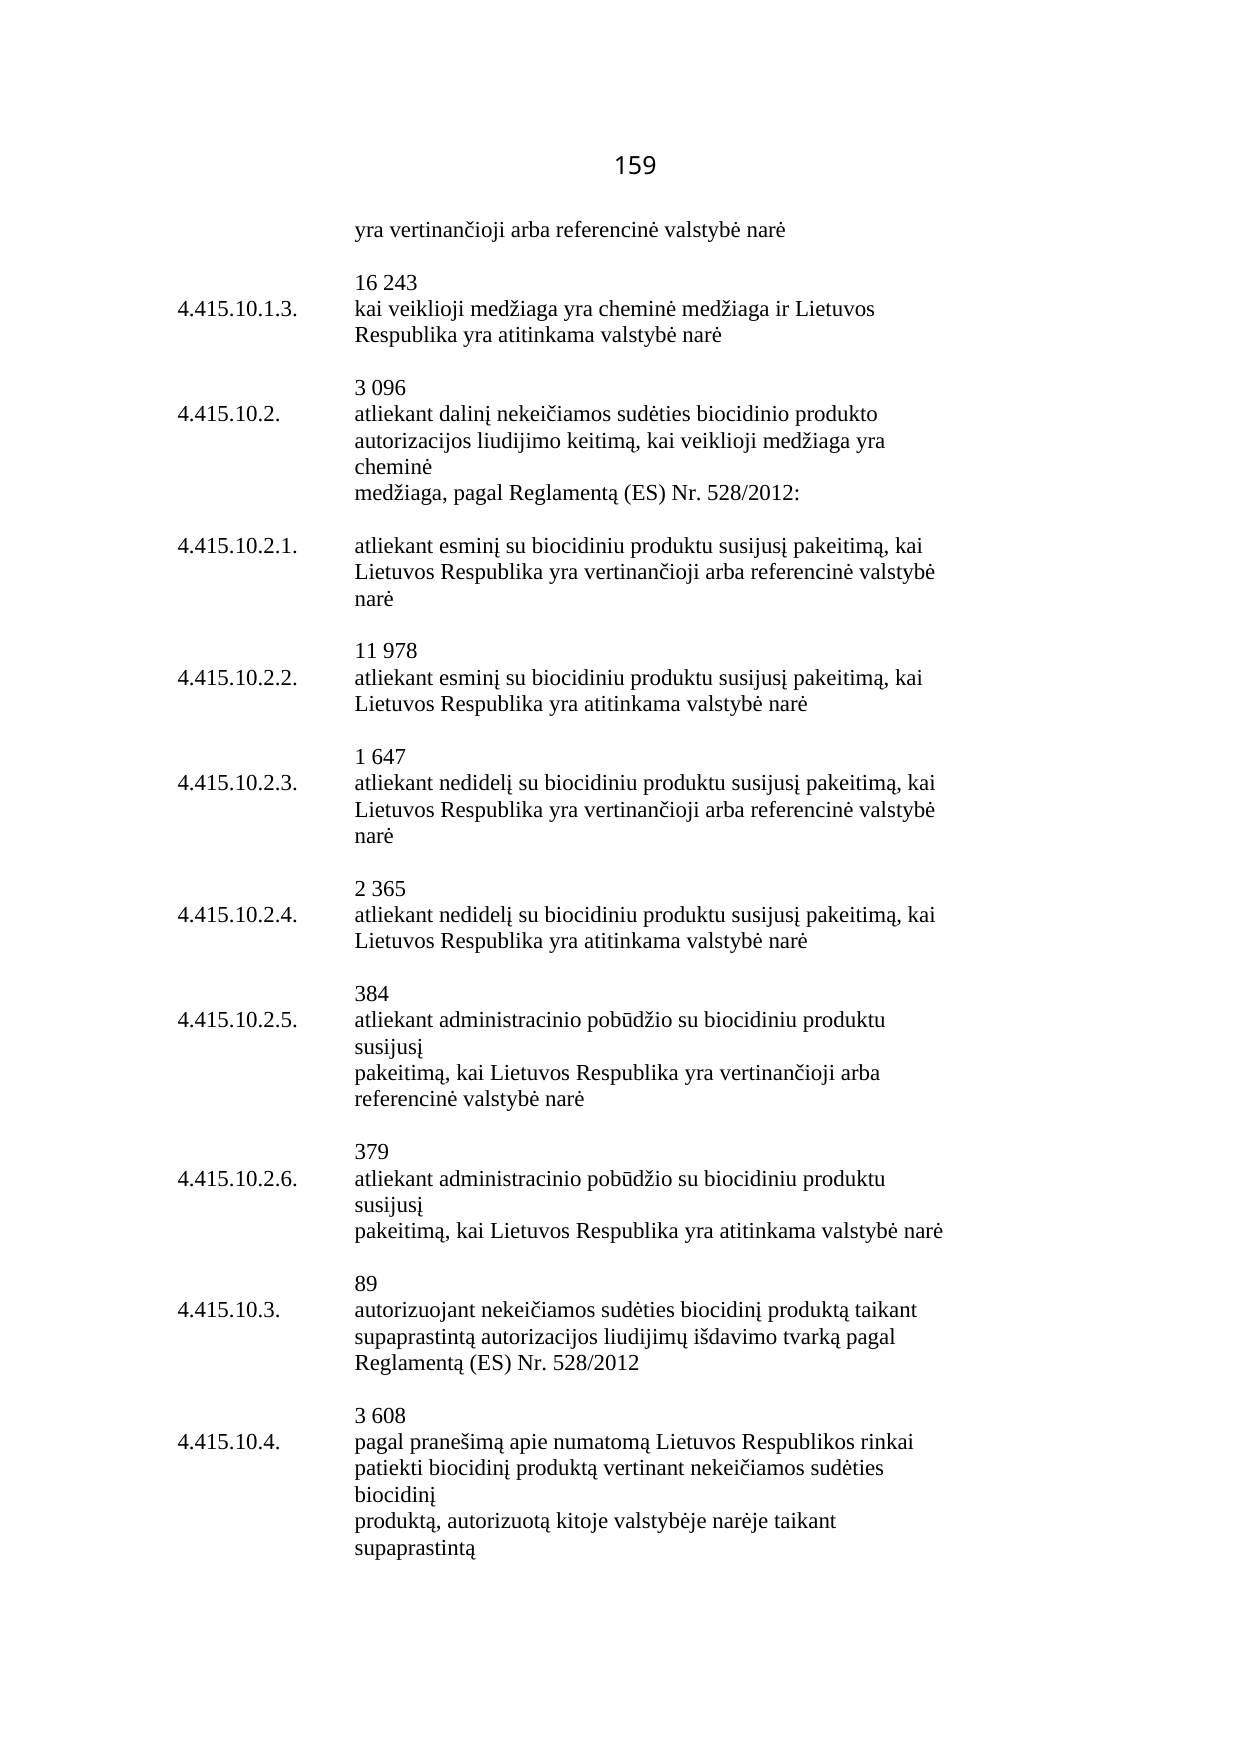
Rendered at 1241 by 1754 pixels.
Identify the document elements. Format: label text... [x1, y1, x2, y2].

text 4.415.10.2.5. atliekant administracinio pobūdžio su biocidiniu produktu susijusį [177, 1006, 945, 1059]
text Lietuvos Respublika yra vertinančioji arba referencinė valstybė [354, 796, 945, 822]
text 4.415.10.2.4. atliekant nedidelį su biocidiniu produktu susijusį pakeitimą, kai [177, 901, 945, 927]
text patiekti biocidinį produktą vertinant nekeičiamos sudėties biocidinį [354, 1454, 945, 1507]
text 4.415.10.2.6. atliekant administracinio pobūdžio su biocidiniu produktu susijusį [177, 1164, 945, 1217]
text yra vertinančioji arba referencinė valstybė narė 16 243 [354, 216, 945, 295]
text pakeitimą, kai Lietuvos Respublika yra atitinkama valstybė narė 89 [354, 1217, 945, 1296]
text pakeitimą, kai Lietuvos Respublika yra vertinančioji arba [354, 1059, 945, 1086]
text 4.415.10.4. pagal pranešimą apie numatomą Lietuvos Respublikos rinkai [177, 1428, 945, 1454]
text 4.415.10.2.3. atliekant nedidelį su biocidiniu produktu susijusį pakeitimą, kai [177, 769, 945, 796]
text supaprastintą autorizacijos liudijimų išdavimo tvarką pagal [354, 1323, 945, 1349]
text produktą, autorizuotą kitoje valstybėje narėje taikant supaprastintą [354, 1507, 945, 1560]
text narė 2 365 [354, 822, 945, 901]
text Lietuvos Respublika yra vertinančioji arba referencinė valstybė [354, 558, 945, 585]
text narė 11 978 [354, 585, 945, 664]
text autorizacijos liudijimo keitimą, kai veiklioji medžiaga yra cheminė [354, 427, 945, 479]
text 4.415.10.2.1. atliekant esminį su biocidiniu produktu susijusį pakeitimą, kai [177, 532, 945, 558]
text Respublika yra atitinkama valstybė narė 3 096 [354, 321, 945, 400]
text medžiaga, pagal Reglamentą (ES) Nr. 528/2012: [354, 479, 945, 532]
text Reglamentą (ES) Nr. 528/2012 3 608 [354, 1349, 945, 1428]
text 4.415.10.2.2. atliekant esminį su biocidiniu produktu susijusį pakeitimą, kai [177, 664, 945, 690]
text 4.415.10.3. autorizuojant nekeičiamos sudėties biocidinį produktą taikant [177, 1296, 945, 1323]
text 4.415.10.2. atliekant dalinį nekeičiamos sudėties biocidinio produkto [177, 400, 945, 427]
text Lietuvos Respublika yra atitinkama valstybė narė 384 [354, 927, 945, 1006]
text referencinė valstybė narė 379 [354, 1086, 945, 1164]
text Lietuvos Respublika yra atitinkama valstybė narė 1 647 [354, 690, 945, 769]
text 4.415.10.1.3. kai veiklioji medžiaga yra cheminė medžiaga ir Lietuvos [177, 295, 945, 321]
